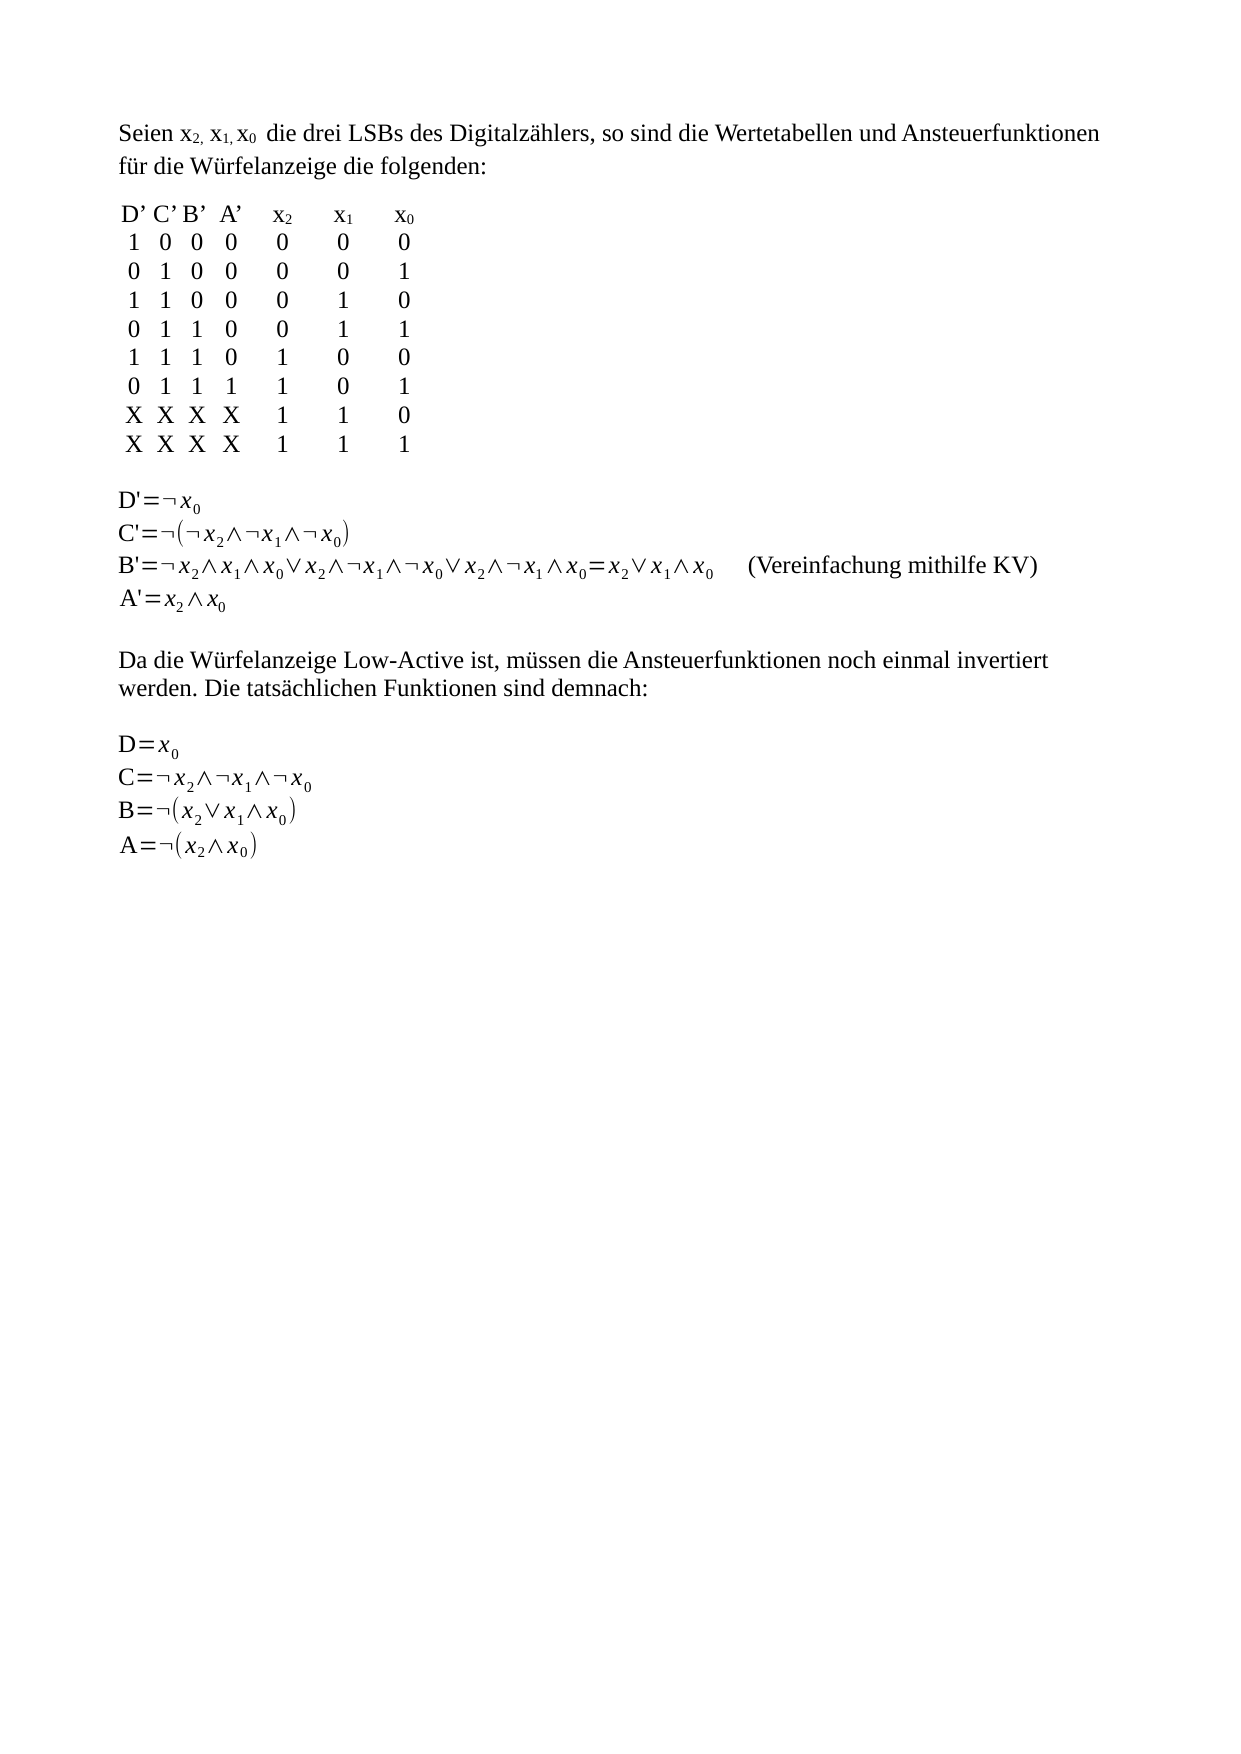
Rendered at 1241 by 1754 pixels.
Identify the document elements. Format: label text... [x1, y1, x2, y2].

table_cell 1 [249, 371, 315, 400]
table_cell 1 [150, 256, 181, 285]
table_cell 1 [150, 314, 181, 342]
table_cell X [181, 429, 212, 457]
table_cell 0 [213, 285, 249, 314]
table_cell 0 [249, 285, 315, 314]
table_cell 1 [371, 256, 437, 285]
table_cell X [118, 400, 149, 429]
table_cell 0 [213, 343, 249, 371]
table_cell 0 [371, 343, 437, 371]
table_cell 0 [249, 228, 315, 256]
text Da die Würfelanzeige Low-Active ist, müssen die Ansteuerfunktionen noch einmal invertiert werden. Die tatsächlichen Funktionen sind demnach: [118, 645, 1122, 702]
table_cell 0 [371, 228, 437, 256]
table_cell 1 [371, 429, 437, 457]
table_cell 1 [371, 371, 437, 400]
table_cell 1 [118, 343, 149, 371]
table_cell 0 [315, 228, 371, 256]
table_cell 0 [315, 343, 371, 371]
table_cell 1 [315, 400, 371, 429]
table_cell 0 [315, 256, 371, 285]
table_cell 1 [315, 429, 371, 457]
table_cell 0 [249, 314, 315, 342]
table_header A’ [213, 199, 249, 227]
table_cell 0 [371, 400, 437, 429]
table_cell 1 [181, 343, 212, 371]
table_cell 1 [315, 285, 371, 314]
table_cell 1 [118, 285, 149, 314]
table_cell 1 [249, 343, 315, 371]
table_cell 0 [181, 285, 212, 314]
table_cell 0 [150, 228, 181, 256]
text Seien x2, x1, x0 die drei LSBs des Digitalzählers, so sind die Wertetabellen und Ansteuerfunktionen für die Würfelanzeige die folgenden: [118, 118, 1122, 180]
table_cell 1 [249, 429, 315, 457]
table_cell 1 [213, 371, 249, 400]
table_cell 0 [181, 228, 212, 256]
table_cell X [213, 429, 249, 457]
table_cell 1 [118, 228, 149, 256]
table_cell 0 [213, 228, 249, 256]
table_cell 1 [371, 314, 437, 342]
table_cell 0 [118, 371, 149, 400]
table_cell 1 [150, 371, 181, 400]
table_cell X [150, 400, 181, 429]
table_cell 1 [315, 314, 371, 342]
table_cell X [150, 429, 181, 457]
table_cell 0 [181, 256, 212, 285]
table_cell X [181, 400, 212, 429]
table_cell 1 [150, 285, 181, 314]
table_header x2 [249, 199, 315, 227]
table_header x0 [371, 199, 437, 227]
table_cell 1 [181, 371, 212, 400]
table_cell 0 [249, 256, 315, 285]
table_cell 0 [213, 314, 249, 342]
table_header D’ [118, 199, 149, 227]
table_header C’ [150, 199, 181, 227]
table_cell X [118, 429, 149, 457]
table_cell 0 [118, 256, 149, 285]
table_cell 0 [371, 285, 437, 314]
table_cell 1 [181, 314, 212, 342]
table_cell 1 [150, 343, 181, 371]
table_header x1 [315, 199, 371, 227]
table_cell 0 [315, 371, 371, 400]
table_cell X [213, 400, 249, 429]
table_header B’ [181, 199, 212, 227]
table_cell 0 [213, 256, 249, 285]
table_cell 0 [118, 314, 149, 342]
table_cell 1 [249, 400, 315, 429]
